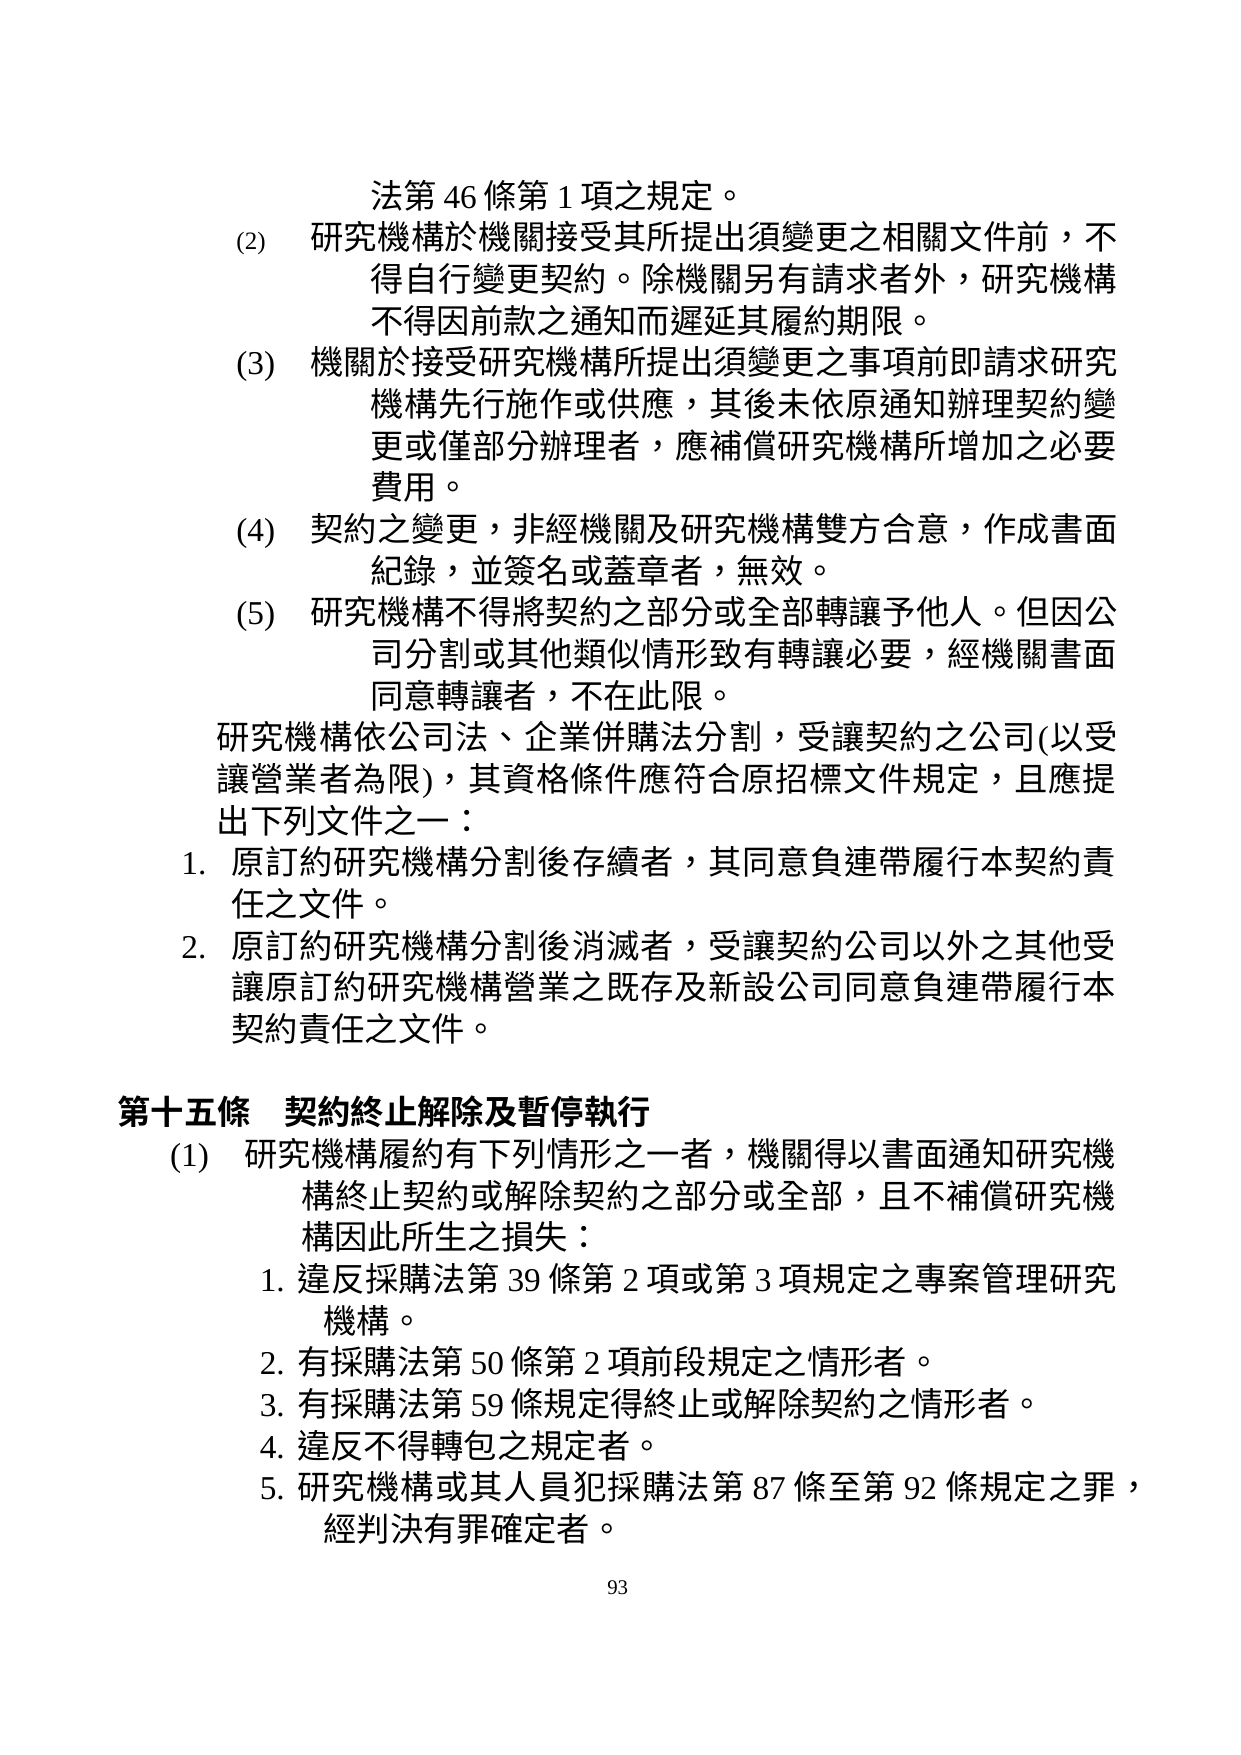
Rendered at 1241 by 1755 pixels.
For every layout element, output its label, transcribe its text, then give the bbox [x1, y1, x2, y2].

list 原訂約研究機構分割後存續者，其同意負連帶履行本契約責任之文件。 [181, 841, 1117, 925]
list 研究機構於機關接受其所提出須變更之相關文件前，不得自行變更契約。除機關另有請求者外，研究機構不得因前款之通知而遲延其履約期限。 [236, 216, 1117, 341]
list 原訂約研究機構分割後消滅者，受讓契約公司以外之其他受讓原訂約研究機構營業之既存及新設公司同意負連帶履行本契約責任之文件。 [181, 925, 1117, 1050]
list 契約之變更，非經機關及研究機構雙方合意，作成書面紀錄，並簽名或蓋章者，無效。 [236, 508, 1117, 591]
list 違反不得轉包之規定者。 [259, 1425, 1117, 1466]
list 有採購法第59條規定得終止或解除契約之情形者。 [259, 1383, 1117, 1425]
list 研究機構或其人員犯採購法第87條至第92條規定之罪，經判決有罪確定者。 [259, 1466, 1117, 1550]
text 第十五條 契約終止解除及暫停執行 [117, 1091, 1117, 1133]
list 違反採購法第39條第2項或第3項規定之專案管理研究機構。 [259, 1258, 1117, 1341]
list 研究機構履約有下列情形之一者，機關得以書面通知研究機構終止契約或解除契約之部分或全部，且不補償研究機構因此所生之損失： [170, 1133, 1117, 1258]
list 有採購法第50條第2項前段規定之情形者。 [259, 1341, 1117, 1383]
list 研究機構不得將契約之部分或全部轉讓予他人。但因公司分割或其他類似情形致有轉讓必要，經機關書面同意轉讓者，不在此限。 [236, 591, 1117, 716]
text 研究機構依公司法、企業併購法分割，受讓契約之公司(以受讓營業者為限)，其資格條件應符合原招標文件規定，且應提出下列文件之一： [216, 716, 1117, 841]
list 機關於接受研究機構所提出須變更之事項前即請求研究機構先行施作或供應，其後未依原通知辦理契約變更或僅部分辦理者，應補償研究機構所增加之必要費用。 [236, 341, 1117, 508]
list 法第46條第1項之規定。 [236, 175, 1117, 216]
